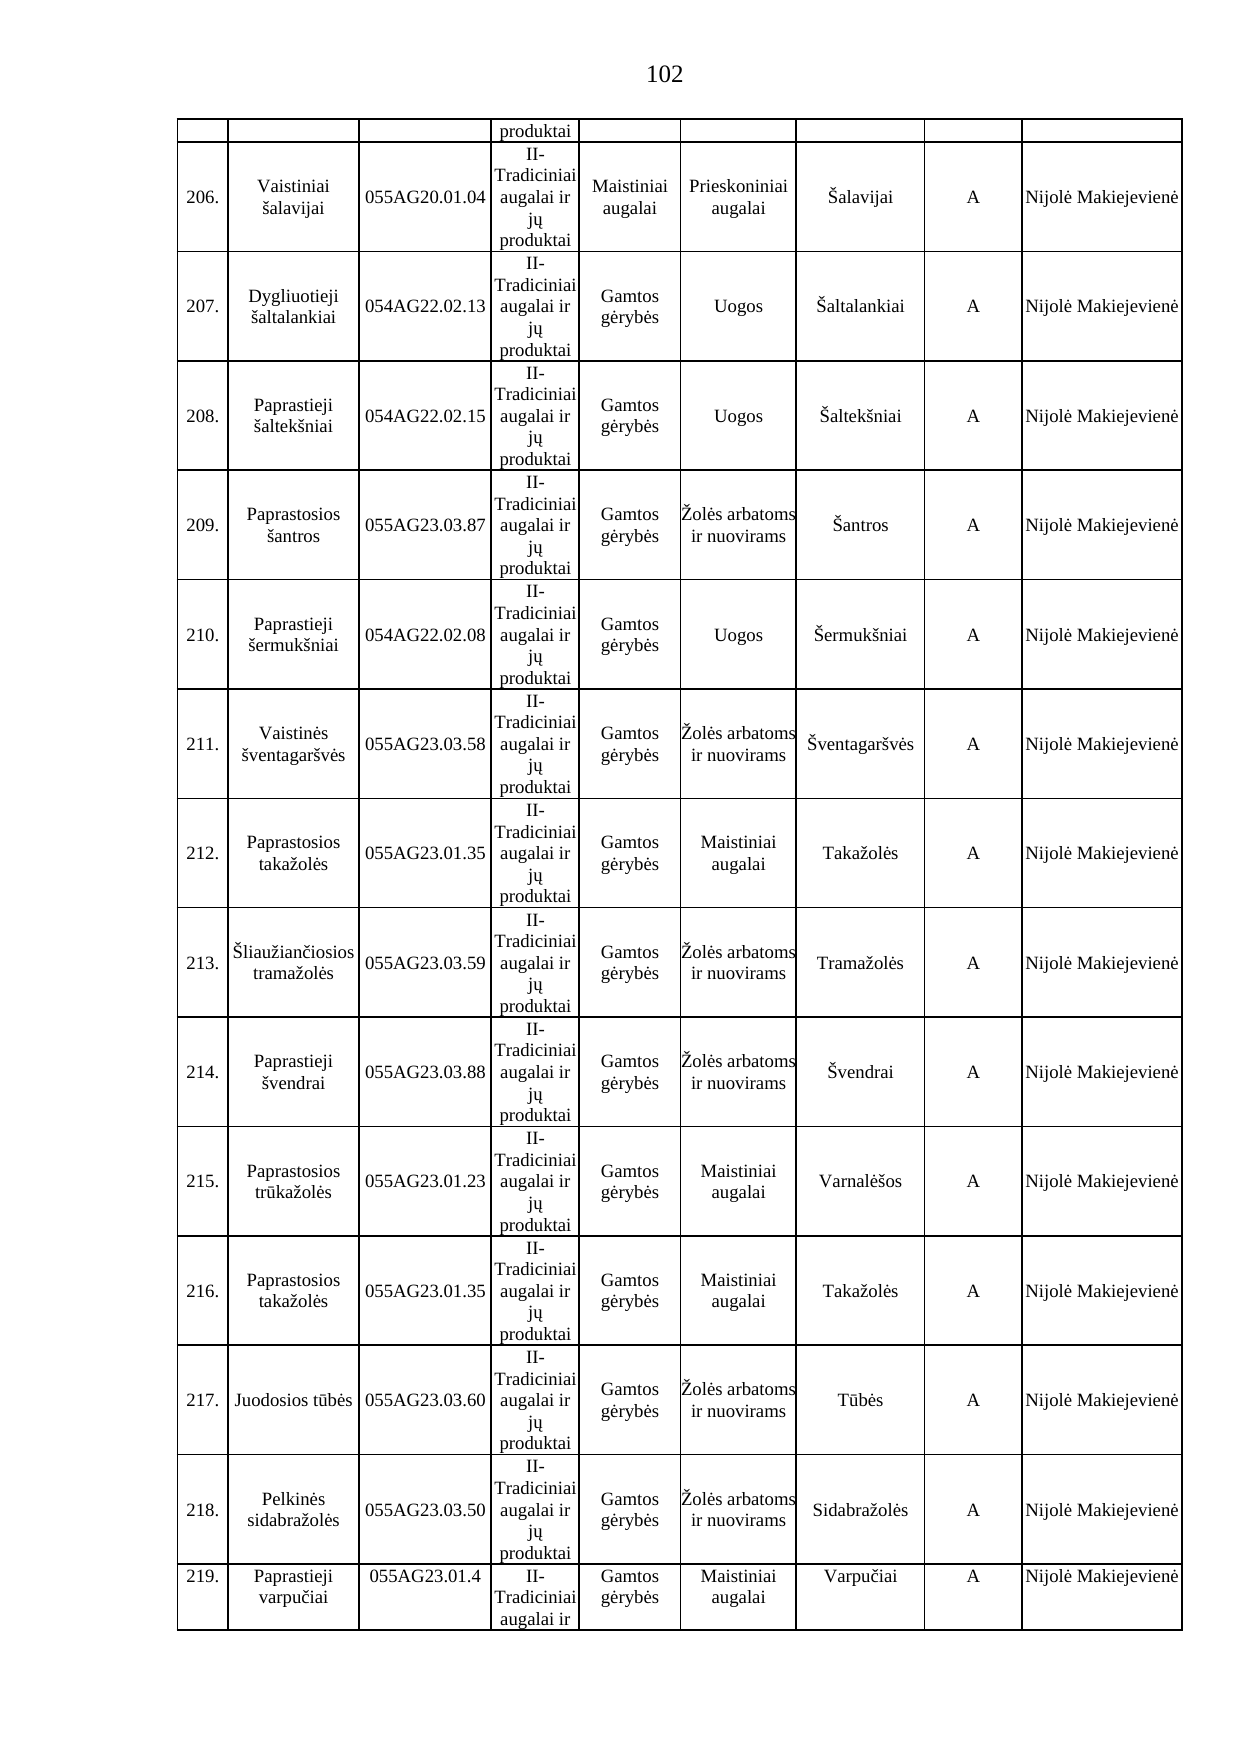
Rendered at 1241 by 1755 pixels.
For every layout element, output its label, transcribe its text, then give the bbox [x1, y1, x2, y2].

table_cell Vaistiniai šalavijai [229, 143, 358, 251]
table_cell [681, 120, 795, 141]
table_cell A [925, 362, 1021, 469]
table_cell Gamtos gėrybės [580, 362, 680, 469]
table_cell 208. [178, 362, 227, 469]
table_cell Paprastieji šermukšniai [229, 580, 358, 688]
table_cell 055AG20.01.04 [360, 143, 490, 251]
table_cell Šantros [797, 471, 924, 579]
table_cell II-Tradiciniai augalai ir jų produktai [492, 362, 578, 469]
table_cell [580, 120, 680, 141]
table_cell Nijolė Makiejevienė [1023, 1237, 1181, 1344]
table_cell 210. [178, 580, 227, 688]
table_cell Pelkinės sidabražolės [229, 1455, 358, 1563]
table_cell [1023, 120, 1181, 141]
table_cell A [925, 1237, 1021, 1344]
table_cell Švendrai [797, 1018, 924, 1126]
table_cell Maistiniai augalai [580, 143, 680, 251]
table_cell II-Tradiciniai augalai ir jų produktai [492, 1346, 578, 1454]
table_cell A [925, 471, 1021, 579]
table_cell Šaltalankiai [797, 252, 924, 360]
table_cell [178, 120, 227, 141]
table_cell Maistiniai augalai [681, 1237, 795, 1344]
table_cell 054AG22.02.15 [360, 362, 490, 469]
table_cell Šliaužiančiosios tramažolės [229, 908, 358, 1016]
table_cell Nijolė Makiejevienė [1023, 1455, 1181, 1563]
table_cell II-Tradiciniai augalai ir jų produktai [492, 252, 578, 360]
table_cell 055AG23.03.88 [360, 1018, 490, 1126]
table_cell Takažolės [797, 1237, 924, 1344]
table_cell Paprastieji šaltekšniai [229, 362, 358, 469]
table_cell A [925, 1127, 1021, 1235]
table_cell Gamtos gėrybės [580, 1565, 680, 1629]
table_cell Nijolė Makiejevienė [1023, 1127, 1181, 1235]
table_cell 209. [178, 471, 227, 579]
table_cell II-Tradiciniai augalai ir jų produktai [492, 580, 578, 688]
table_cell produktai [492, 120, 578, 141]
table_cell Maistiniai augalai [681, 799, 795, 907]
table_cell Žolės arbatoms ir nuovirams [681, 908, 795, 1016]
table_cell Nijolė Makiejevienė [1023, 1565, 1181, 1629]
table_cell A [925, 799, 1021, 907]
table_cell Gamtos gėrybės [580, 1346, 680, 1454]
table_cell Šermukšniai [797, 580, 924, 688]
table_cell [360, 120, 490, 141]
table_cell Uogos [681, 580, 795, 688]
table_cell A [925, 1455, 1021, 1563]
table_cell II-Tradiciniai augalai ir jų produktai [492, 471, 578, 579]
table_cell Nijolė Makiejevienė [1023, 1018, 1181, 1126]
table_cell 054AG22.02.13 [360, 252, 490, 360]
table_cell 207. [178, 252, 227, 360]
table_cell Šaltekšniai [797, 362, 924, 469]
table_cell Gamtos gėrybės [580, 1455, 680, 1563]
table_cell A [925, 690, 1021, 797]
table_cell Uogos [681, 252, 795, 360]
table_cell [797, 120, 924, 141]
table_cell 206. [178, 143, 227, 251]
table_cell II-Tradiciniai augalai ir jų produktai [492, 1237, 578, 1344]
table_cell A [925, 1346, 1021, 1454]
table_cell Nijolė Makiejevienė [1023, 362, 1181, 469]
table_cell Gamtos gėrybės [580, 252, 680, 360]
table_cell Maistiniai augalai [681, 1127, 795, 1235]
table_cell 213. [178, 908, 227, 1016]
table_cell II-Tradiciniai augalai ir jų produktai [492, 1127, 578, 1235]
table_cell 055AG23.03.87 [360, 471, 490, 579]
table_cell Maistiniai augalai [681, 1565, 795, 1629]
table_cell Gamtos gėrybės [580, 1018, 680, 1126]
table_cell Žolės arbatoms ir nuovirams [681, 471, 795, 579]
table_cell Gamtos gėrybės [580, 1127, 680, 1235]
table_cell Gamtos gėrybės [580, 580, 680, 688]
table_cell 055AG23.01.23 [360, 1127, 490, 1235]
table_cell Paprastieji švendrai [229, 1018, 358, 1126]
table_cell II-Tradiciniai augalai ir [492, 1565, 578, 1629]
table_cell Paprastosios trūkažolės [229, 1127, 358, 1235]
table_cell Nijolė Makiejevienė [1023, 799, 1181, 907]
table_cell Varnalėšos [797, 1127, 924, 1235]
table_cell Nijolė Makiejevienė [1023, 908, 1181, 1016]
table_cell Uogos [681, 362, 795, 469]
table_cell 215. [178, 1127, 227, 1235]
table_cell Tūbės [797, 1346, 924, 1454]
table_cell 218. [178, 1455, 227, 1563]
table_cell Takažolės [797, 799, 924, 907]
table_cell Nijolė Makiejevienė [1023, 252, 1181, 360]
table_cell Varpučiai [797, 1565, 924, 1629]
table_cell 217. [178, 1346, 227, 1454]
table_cell Prieskoniniai augalai [681, 143, 795, 251]
table_cell Gamtos gėrybės [580, 908, 680, 1016]
table_cell A [925, 1565, 1021, 1629]
table_cell Juodosios tūbės [229, 1346, 358, 1454]
table_cell 055AG23.03.58 [360, 690, 490, 797]
table_cell [229, 120, 358, 141]
table_cell A [925, 143, 1021, 251]
table_cell Tramažolės [797, 908, 924, 1016]
table_cell Paprastieji varpučiai [229, 1565, 358, 1629]
table_cell 212. [178, 799, 227, 907]
table_cell 055AG23.03.59 [360, 908, 490, 1016]
table_cell 214. [178, 1018, 227, 1126]
table_cell Nijolė Makiejevienė [1023, 471, 1181, 579]
table_cell 055AG23.01.35 [360, 799, 490, 907]
table_cell 055AG23.01.35 [360, 1237, 490, 1344]
table_cell Žolės arbatoms ir nuovirams [681, 1455, 795, 1563]
table_cell II-Tradiciniai augalai ir jų produktai [492, 690, 578, 797]
table_cell II-Tradiciniai augalai ir jų produktai [492, 799, 578, 907]
table_cell Paprastosios takažolės [229, 799, 358, 907]
table_cell 211. [178, 690, 227, 797]
table_cell Paprastosios šantros [229, 471, 358, 579]
table_cell Nijolė Makiejevienė [1023, 1346, 1181, 1454]
table_cell Žolės arbatoms ir nuovirams [681, 1346, 795, 1454]
table_cell Šalavijai [797, 143, 924, 251]
table_cell 054AG22.02.08 [360, 580, 490, 688]
table_cell 055AG23.03.50 [360, 1455, 490, 1563]
table_cell Gamtos gėrybės [580, 471, 680, 579]
table_cell 055AG23.03.60 [360, 1346, 490, 1454]
table_cell Dygliuotieji šaltalankiai [229, 252, 358, 360]
table_cell Vaistinės šventagaršvės [229, 690, 358, 797]
table_cell Sidabražolės [797, 1455, 924, 1563]
table_cell Nijolė Makiejevienė [1023, 143, 1181, 251]
table_cell Nijolė Makiejevienė [1023, 690, 1181, 797]
table_cell Šventagaršvės [797, 690, 924, 797]
table_cell A [925, 580, 1021, 688]
table_cell A [925, 1018, 1021, 1126]
table_cell Gamtos gėrybės [580, 1237, 680, 1344]
table_cell Paprastosios takažolės [229, 1237, 358, 1344]
table_cell 216. [178, 1237, 227, 1344]
table_cell A [925, 252, 1021, 360]
table_cell A [925, 908, 1021, 1016]
table_cell II-Tradiciniai augalai ir jų produktai [492, 1455, 578, 1563]
table_cell Gamtos gėrybės [580, 799, 680, 907]
table_cell 219. [178, 1565, 227, 1629]
table_cell Žolės arbatoms ir nuovirams [681, 690, 795, 797]
table_cell II-Tradiciniai augalai ir jų produktai [492, 908, 578, 1016]
table_cell [925, 120, 1021, 141]
table_cell II-Tradiciniai augalai ir jų produktai [492, 1018, 578, 1126]
table_cell Nijolė Makiejevienė [1023, 580, 1181, 688]
table_cell Žolės arbatoms ir nuovirams [681, 1018, 795, 1126]
table_cell II-Tradiciniai augalai ir jų produktai [492, 143, 578, 251]
table_cell 055AG23.01.4 [360, 1565, 490, 1629]
table_cell Gamtos gėrybės [580, 690, 680, 797]
